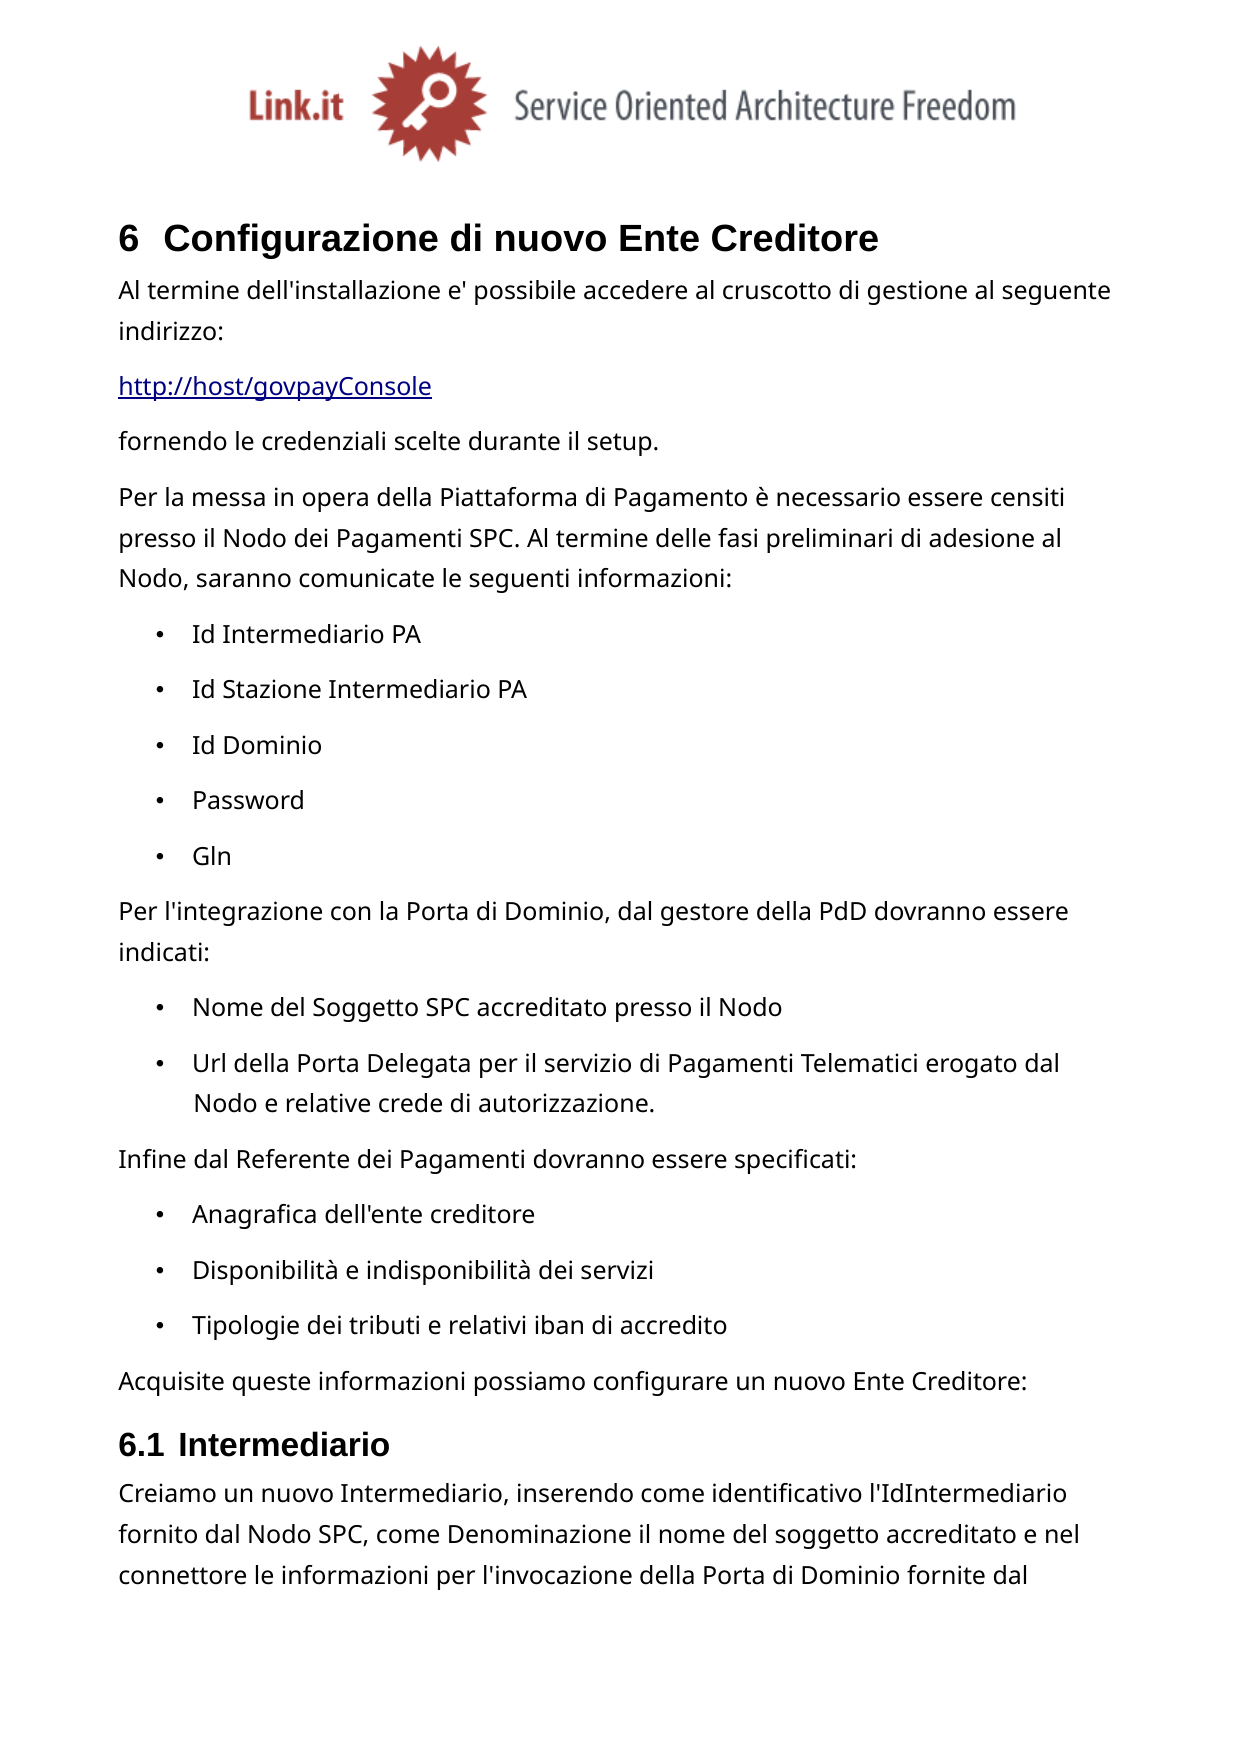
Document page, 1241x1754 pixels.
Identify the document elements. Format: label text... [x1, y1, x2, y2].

text Per la messa in opera della Piattaforma di Pagamento è necessario essere censiti presso il Nodo dei Pagamenti SPC. Al termine delle fasi preliminari di adesione al Nodo, saranno comunicate le seguenti informazioni: [118, 479, 1122, 595]
text Per l'integrazione con la Porta di Dominio, dal gestore della PdD dovranno essere indicati: [118, 894, 1122, 968]
subtitle Configurazione di nuovo Ente Creditore [118, 216, 1122, 260]
list Password [156, 783, 1122, 817]
list Url della Porta Delegata per il servizio di Pagamenti Telematici erogato dal Nodo e relative crede di autorizzazione. [156, 1045, 1122, 1120]
list Disponibilità e indisponibilità dei servizi [156, 1252, 1122, 1286]
list Id Dominio [156, 727, 1122, 761]
list Anagrafica dell'ente creditore [156, 1197, 1122, 1231]
text Creiamo un nuovo Intermediario, inserendo come identificativo l'IdIntermediario fornito dal Nodo SPC, come Denominazione il nome del soggetto accreditato e nel connettore le informazioni per l'invocazione della Porta di Dominio fornite dal [118, 1476, 1122, 1592]
list Id Intermediario PA [156, 617, 1122, 651]
list Gln [156, 838, 1122, 872]
list Id Stazione Intermediario PA [156, 672, 1122, 706]
list Tipologie dei tributi e relativi iban di accredito [156, 1308, 1122, 1342]
text Infine dal Referente dei Pagamenti dovranno essere specificati: [118, 1142, 1122, 1176]
text fornendo le credenziali scelte durante il setup. [118, 424, 1122, 458]
list Nome del Soggetto SPC accreditato presso il Nodo [156, 990, 1122, 1024]
text http://host/govpayConsole [118, 369, 1122, 403]
text Acquisite queste informazioni possiamo configurare un nuovo Ente Creditore: [118, 1363, 1122, 1397]
subtitle Intermediario [118, 1425, 1122, 1463]
picture [118, 37, 1123, 172]
text Al termine dell'installazione e' possibile accedere al cruscotto di gestione al seguente indirizzo: [118, 272, 1122, 347]
